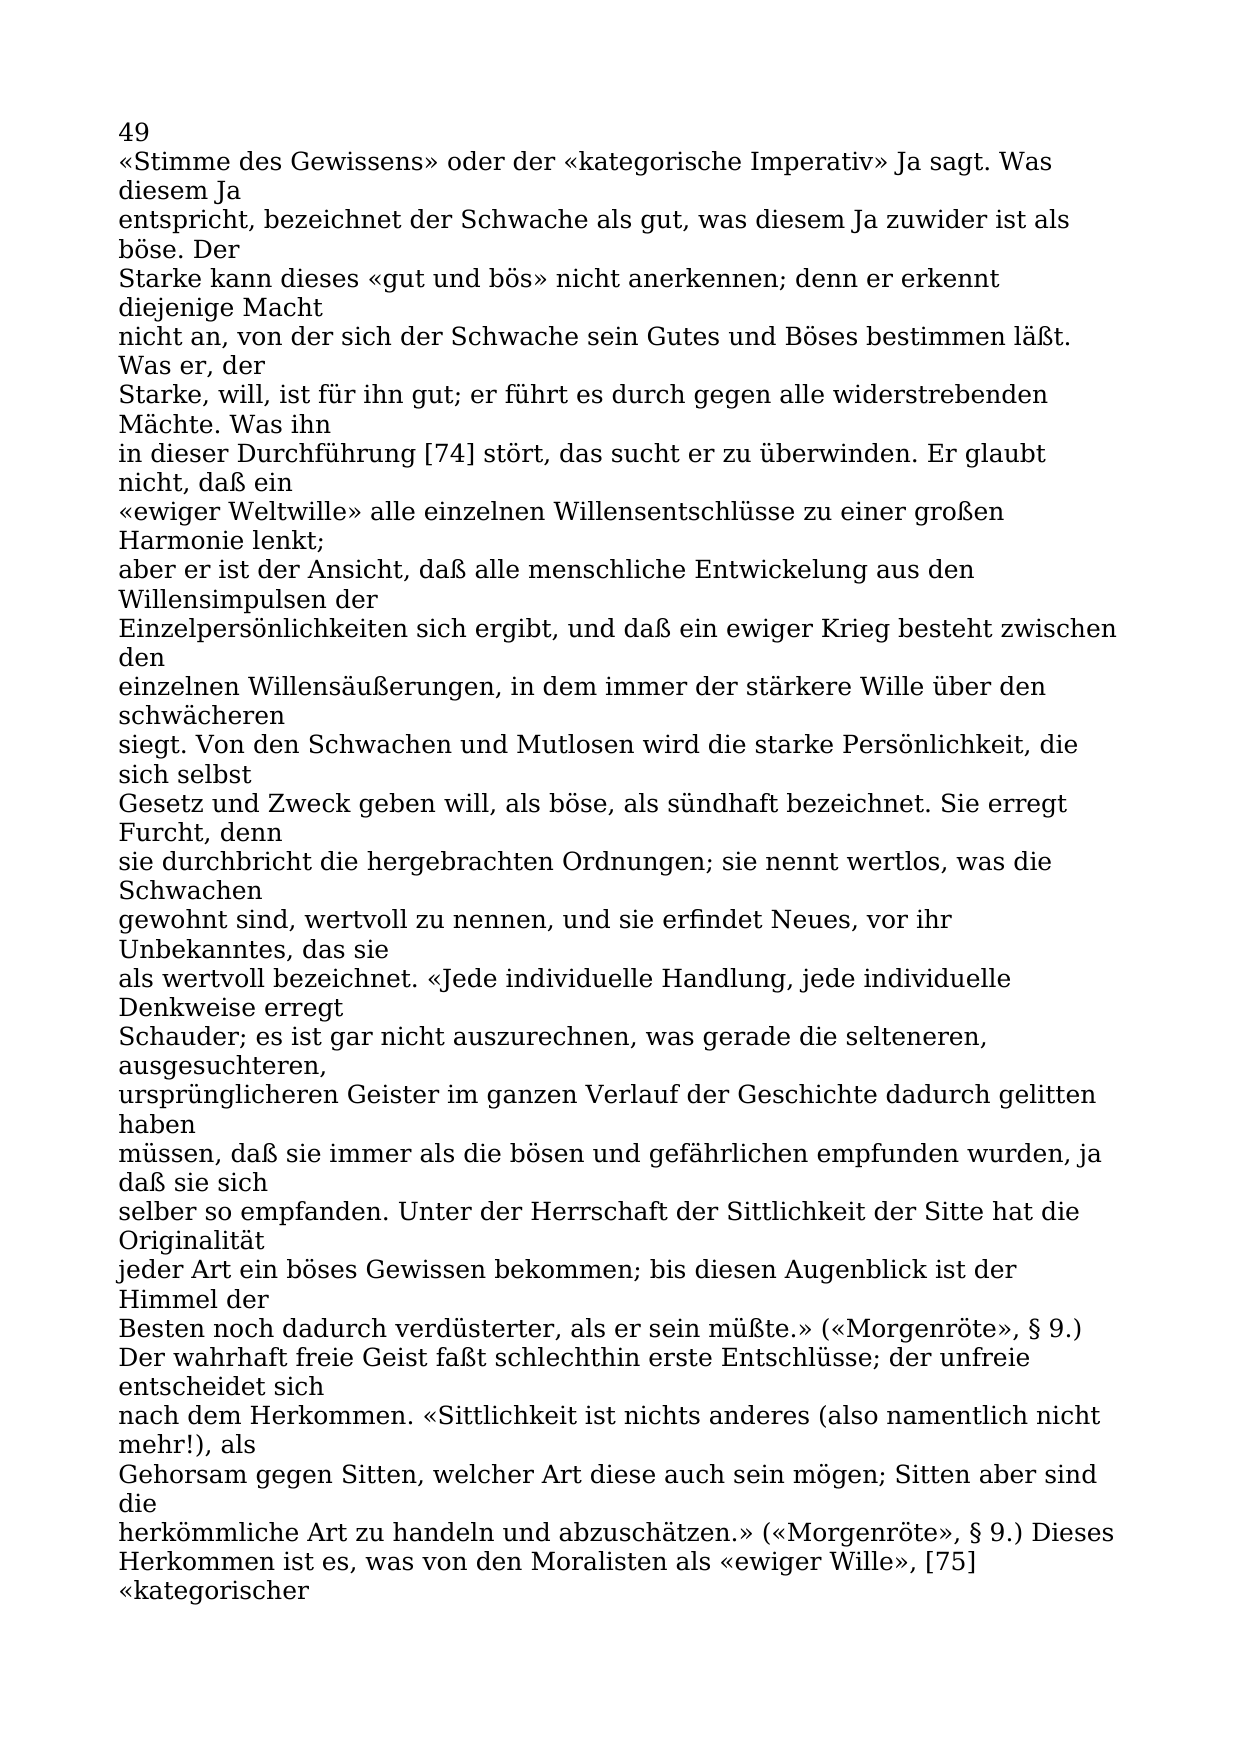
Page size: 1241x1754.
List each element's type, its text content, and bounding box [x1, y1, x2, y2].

text siegt. Von den Schwachen und Mutlosen wird die starke Persönlichkeit, die sich selbst [118, 731, 1122, 789]
text nicht an, von der sich der Schwache sein Gutes und Böses bestimmen läßt. Was er, der [118, 322, 1122, 381]
text herkömmliche Art zu handeln und abzuschätzen.» («Morgenröte», § 9.) Dieses [118, 1518, 1122, 1547]
text aber er ist der Ansicht, daß alle menschliche Entwickelung aus den Willensimpulsen der [118, 556, 1122, 614]
text sie durchbricht die hergebrachten Ordnungen; sie nennt wertlos, was die Schwachen [118, 847, 1122, 906]
text entspricht, bezeichnet der Schwache als gut, was diesem Ja zuwider ist als böse. Der [118, 206, 1122, 264]
text als wertvoll bezeichnet. «Jede individuelle Handlung, jede individuelle Denkweise erregt [118, 964, 1122, 1022]
text «Stimme des Gewissens» oder der «kategorische Imperativ» Ja sagt. Was diesem Ja [118, 147, 1122, 206]
text 49 [118, 118, 1122, 147]
text Besten noch dadurch verdüsterter, als er sein müßte.» («Morgenröte», § 9.) [118, 1314, 1122, 1343]
text Einzelpersönlichkeiten sich ergibt, und daß ein ewiger Krieg besteht zwischen den [118, 614, 1122, 672]
text Schauder; es ist gar nicht auszurechnen, was gerade die selteneren, ausgesuchteren, [118, 1022, 1122, 1081]
text Starke, will, ist für ihn gut; er führt es durch gegen alle widerstrebenden Mächte. Was ihn [118, 381, 1122, 439]
text in dieser Durchführung [74] stört, das sucht er zu überwinden. Er glaubt nicht, daß ein [118, 439, 1122, 497]
text einzelnen Willensäußerungen, in dem immer der stärkere Wille über den schwächeren [118, 672, 1122, 731]
text Der wahrhaft freie Geist faßt schlechthin erste Entschlüsse; der unfreie entscheidet sich [118, 1343, 1122, 1401]
text Gehorsam gegen Sitten, welcher Art diese auch sein mögen; Sitten aber sind die [118, 1460, 1122, 1518]
text ursprünglicheren Geister im ganzen Verlauf der Geschichte dadurch gelitten haben [118, 1081, 1122, 1139]
text Herkommen ist es, was von den Moralisten als «ewiger Wille», [75] «kategorischer [118, 1547, 1122, 1606]
text Gesetz und Zweck geben will, als böse, als sündhaft bezeichnet. Sie erregt Furcht, denn [118, 789, 1122, 847]
text «ewiger Weltwille» alle einzelnen Willensentschlüsse zu einer großen Harmonie lenkt; [118, 497, 1122, 556]
text selber so empfanden. Unter der Herrschaft der Sittlichkeit der Sitte hat die Originalität [118, 1197, 1122, 1256]
text jeder Art ein böses Gewissen bekommen; bis diesen Augenblick ist der Himmel der [118, 1256, 1122, 1314]
text nach dem Herkommen. «Sittlichkeit ist nichts anderes (also namentlich nicht mehr!), als [118, 1401, 1122, 1460]
text gewohnt sind, wertvoll zu nennen, und sie erfindet Neues, vor ihr Unbekanntes, das sie [118, 906, 1122, 964]
text müssen, daß sie immer als die bösen und gefährlichen empfunden wurden, ja daß sie sich [118, 1139, 1122, 1197]
text Starke kann dieses «gut und bös» nicht anerkennen; denn er erkennt diejenige Macht [118, 264, 1122, 322]
